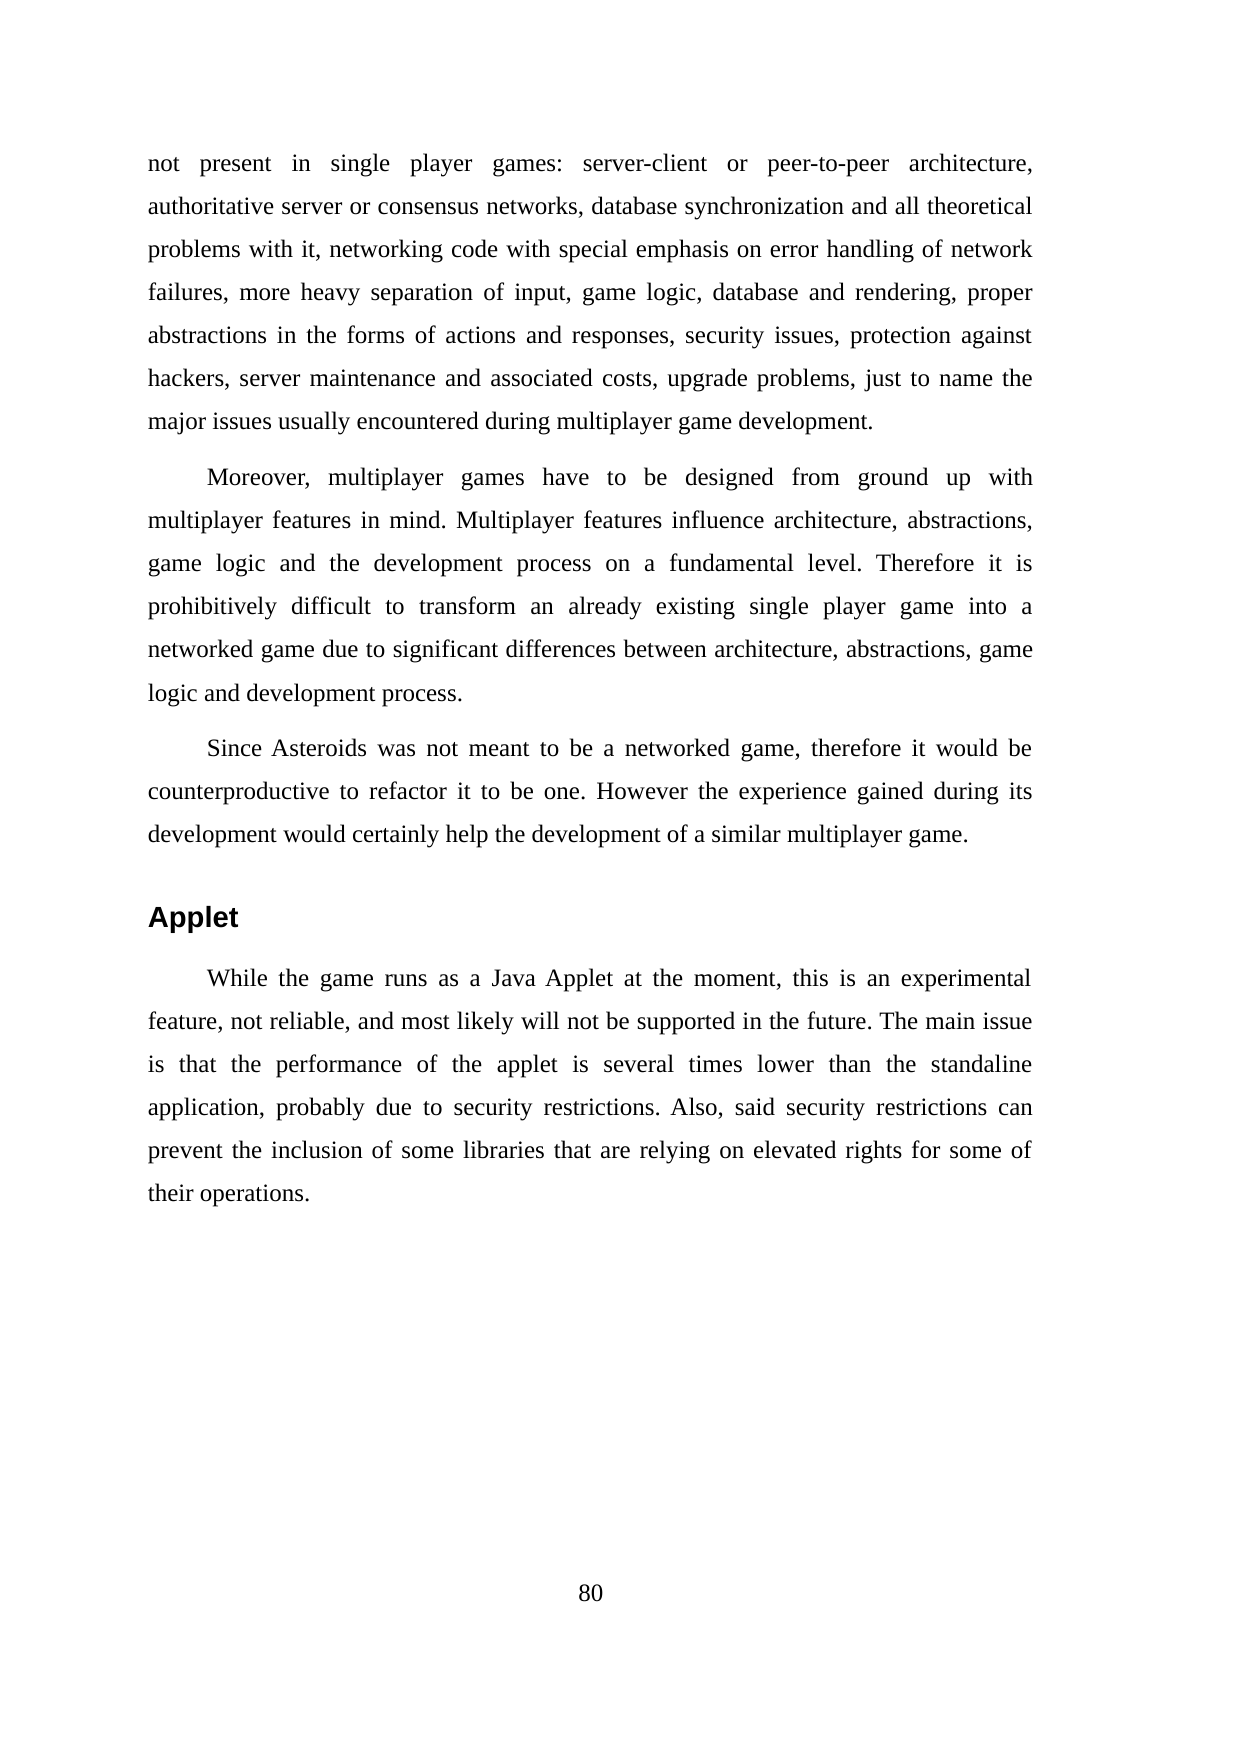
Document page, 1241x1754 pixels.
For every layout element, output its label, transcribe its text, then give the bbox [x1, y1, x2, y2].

text not present in single player games: server-client or peer-to-peer architecture, authoritative server or consensus networks, database synchronization and all theoretical problems with it, networking code with special emphasis on error handling of network failures, more heavy separation of input, game logic, database and rendering, proper abstractions in the forms of actions and responses, security issues, protection against hackers, server maintenance and associated costs, upgrade problems, just to name the major issues usually encountered during multiplayer game development. [148, 148, 1033, 435]
subtitle Applet [148, 900, 1033, 934]
text While the game runs as a Java Applet at the moment, this is an experimental feature, not reliable, and most likely will not be supported in the future. The main issue is that the performance of the applet is several times lower than the standaline application, probably due to security restrictions. Also, said security restrictions can prevent the inclusion of some libraries that are relying on elevated rights for some of their operations. [148, 963, 1033, 1207]
text Since Asteroids was not meant to be a networked game, therefore it would be counterproductive to refactor it to be one. However the experience gained during its development would certainly help the development of a similar multiplayer game. [148, 733, 1033, 848]
text Moreover, multiplayer games have to be designed from ground up with multiplayer features in mind. Multiplayer features influence architecture, abstractions, game logic and the development process on a fundamental level. Therefore it is prohibitively difficult to transform an already existing single player game into a networked game due to significant differences between architecture, abstractions, game logic and development process. [148, 462, 1033, 706]
